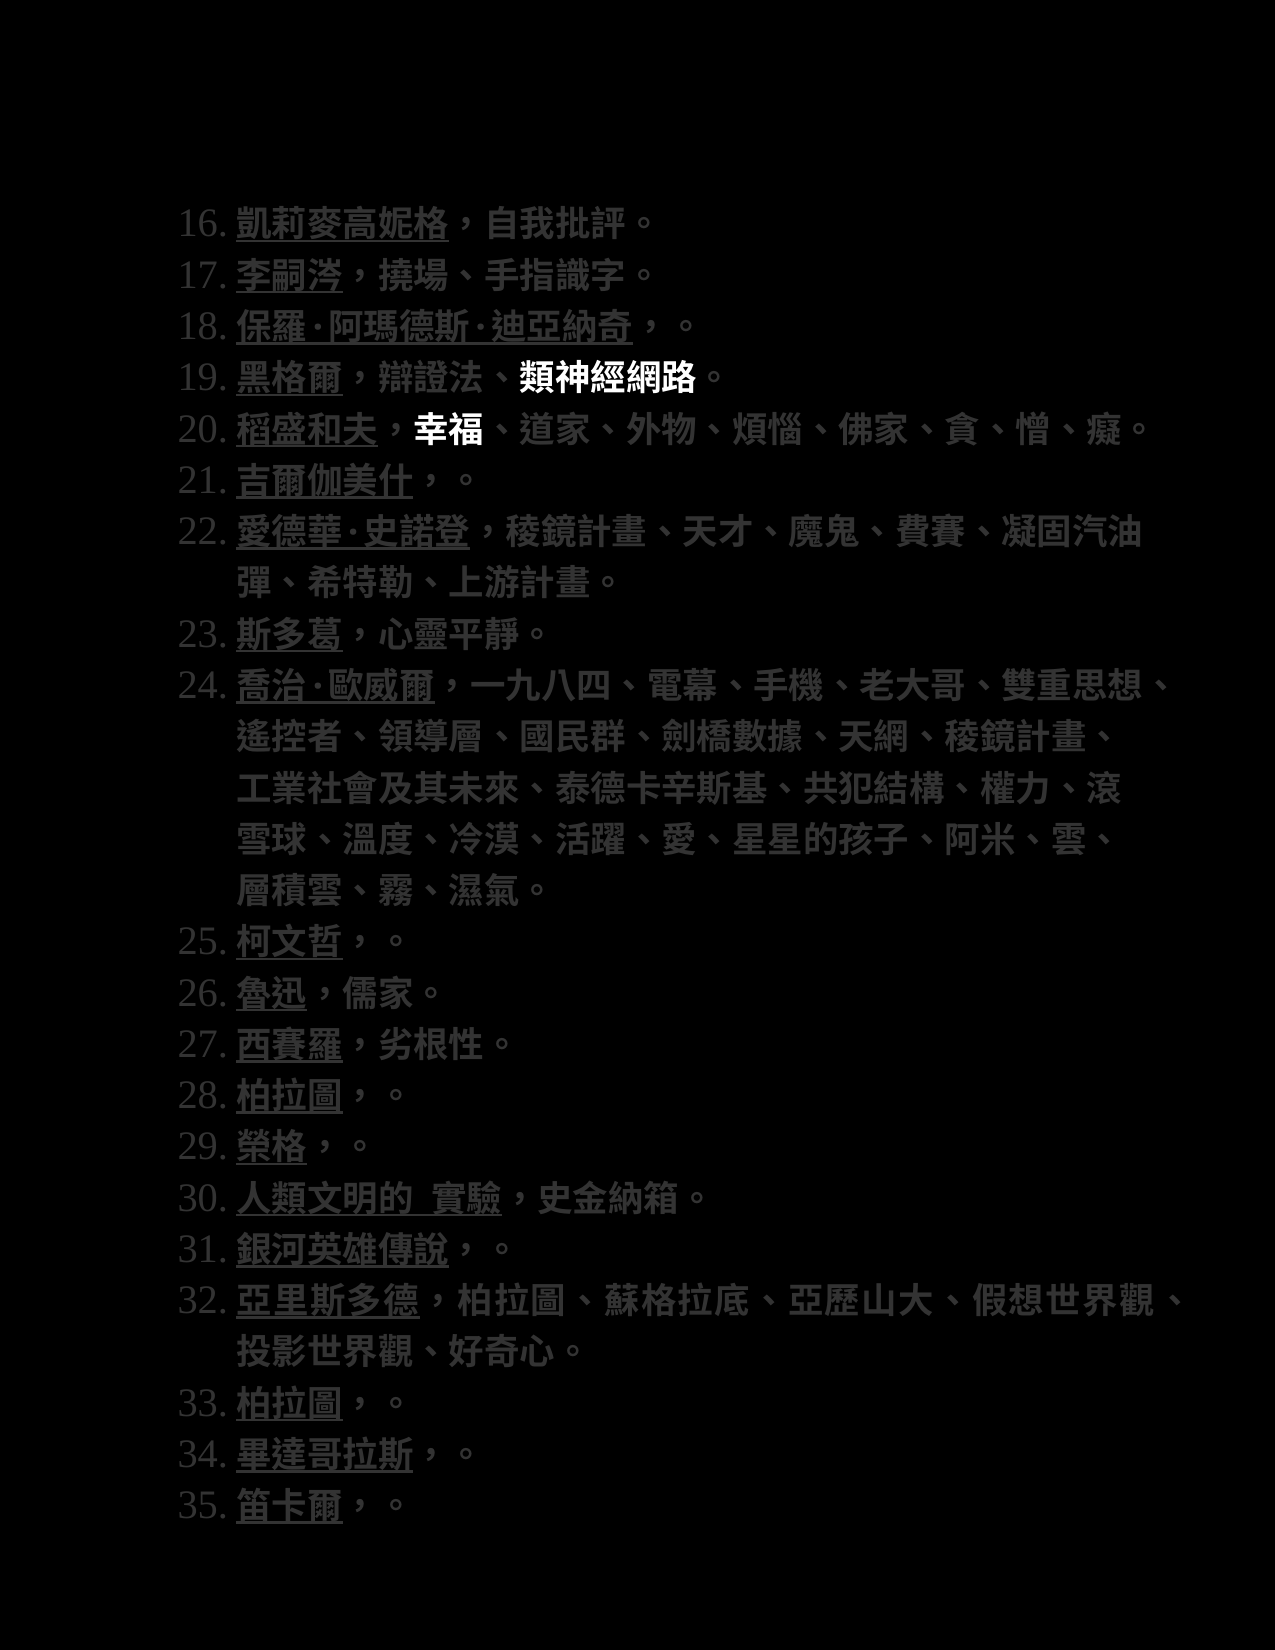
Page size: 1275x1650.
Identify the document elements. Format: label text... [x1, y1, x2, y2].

list 柏拉圖，。 [177, 1067, 1157, 1119]
list 黑格爾，辯證法、類神經網路。 [177, 350, 1157, 401]
list 榮格，。 [177, 1119, 1157, 1170]
list 魯迅，儒家。 [177, 965, 1157, 1016]
list 人類文明的 實驗，史金納箱。 [177, 1170, 1157, 1221]
list 凱莉麥高妮格，自我批評。 [177, 196, 1157, 247]
list 喬治·歐威爾，一九八四、電幕、手機、老大哥、雙重思想、遙控者、領導層、國民群、劍橋數據、天網、稜鏡計畫、工業社會及其未來、泰德卡辛斯基、共犯結構、權力、滾雪球、溫度、冷漠、活躍、愛、星星的孩子、阿米、雲、層積雲、霧、濕氣。 [177, 657, 1157, 914]
list 銀河英雄傳說，。 [177, 1221, 1157, 1272]
list 柯文哲，。 [177, 914, 1157, 965]
list 吉爾伽美什，。 [177, 452, 1157, 503]
list 斯多葛，心靈平靜。 [177, 606, 1157, 657]
list 亞里斯多德，柏拉圖、蘇格拉底、亞歷山大、假想世界觀、投影世界觀、好奇心。 [177, 1272, 1157, 1375]
list 稻盛和夫，幸福、道家、外物、煩惱、佛家、貪、憎、癡。 [177, 401, 1157, 452]
list 保羅·阿瑪德斯·迪亞納奇，。 [177, 298, 1157, 350]
list 笛卡爾，。 [177, 1477, 1157, 1529]
list 西賽羅，劣根性。 [177, 1016, 1157, 1067]
list 柏拉圖，。 [177, 1375, 1157, 1426]
list 愛德華·史諾登，稜鏡計畫、天才、魔鬼、費賽、凝固汽油彈、希特勒、上游計畫。 [177, 503, 1157, 606]
list 李嗣涔，撓場、手指識字。 [177, 247, 1157, 298]
list 畢達哥拉斯，。 [177, 1426, 1157, 1477]
